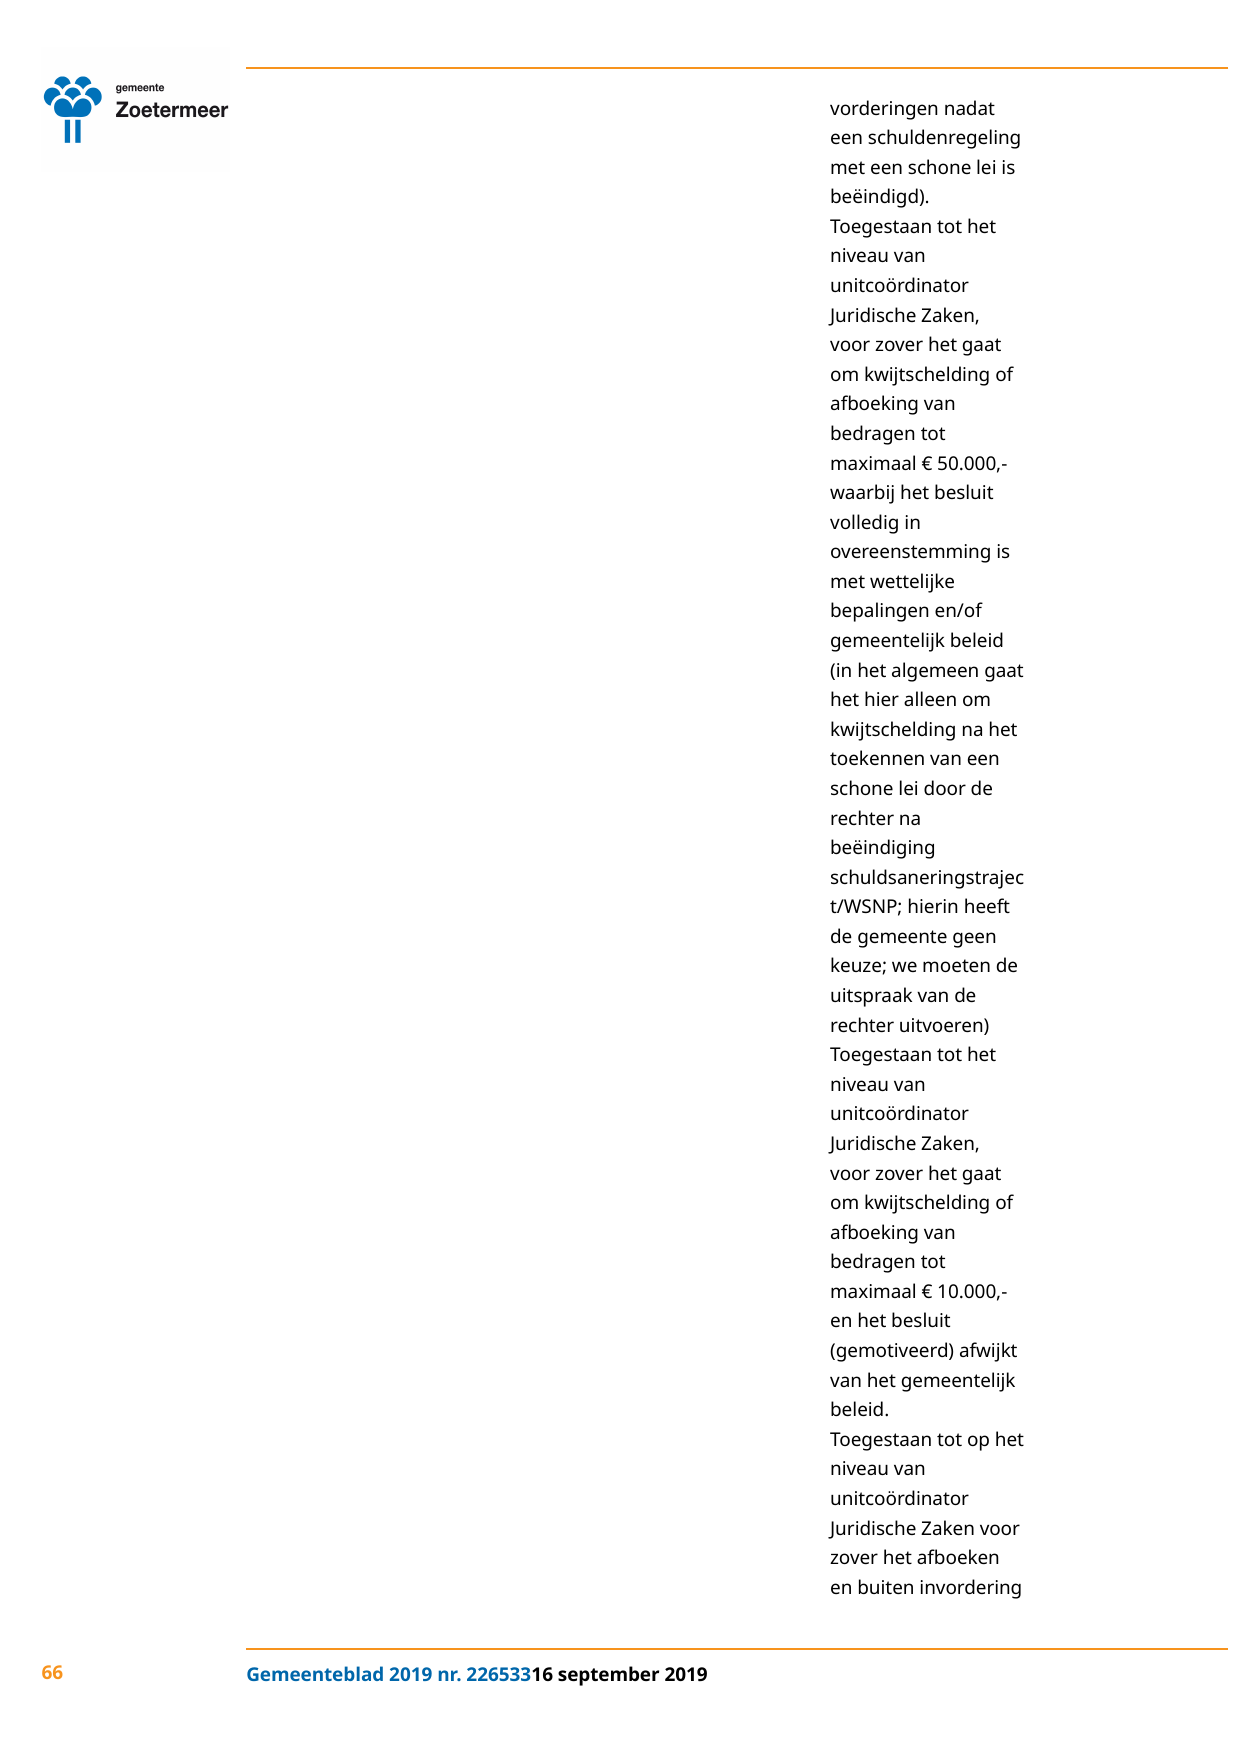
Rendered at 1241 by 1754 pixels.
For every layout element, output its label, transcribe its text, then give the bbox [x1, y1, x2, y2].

table_cell [636, 95, 830, 1600]
table_cell [498, 95, 636, 1600]
table_cell [248, 95, 497, 1600]
picture [41, 47, 231, 172]
table_cell vorderingen nadat een schuldenregeling met een schone lei is beëindigd). Toegestaan tot het niveau van unitcoördinator Juridische Zaken, voor zover het gaat om kwijtschelding of afboeking van bedragen tot maximaal € 50.000,- waarbij het besluit volledig in overeenstemming is met wettelijke bepalingen en/of gemeentelijk beleid (in het algemeen gaat het hier alleen om kwijtschelding na het toekennen van een schone lei door de rechter na beëindiging schuldsaneringstraject/WSNP; hierin heeft de gemeente geen keuze; we moeten de uitspraak van de rechter uitvoeren) Toegestaan tot het niveau van unitcoördinator Juridische Zaken, voor zover het gaat om kwijtschelding of afboeking van bedragen tot maximaal € 10.000,- en het besluit (gemotiveerd) afwijkt van het gemeentelijk beleid. Toegestaan tot op het niveau van unitcoördinator Juridische Zaken voor zover het afboeken en buiten invordering [830, 95, 1024, 1600]
